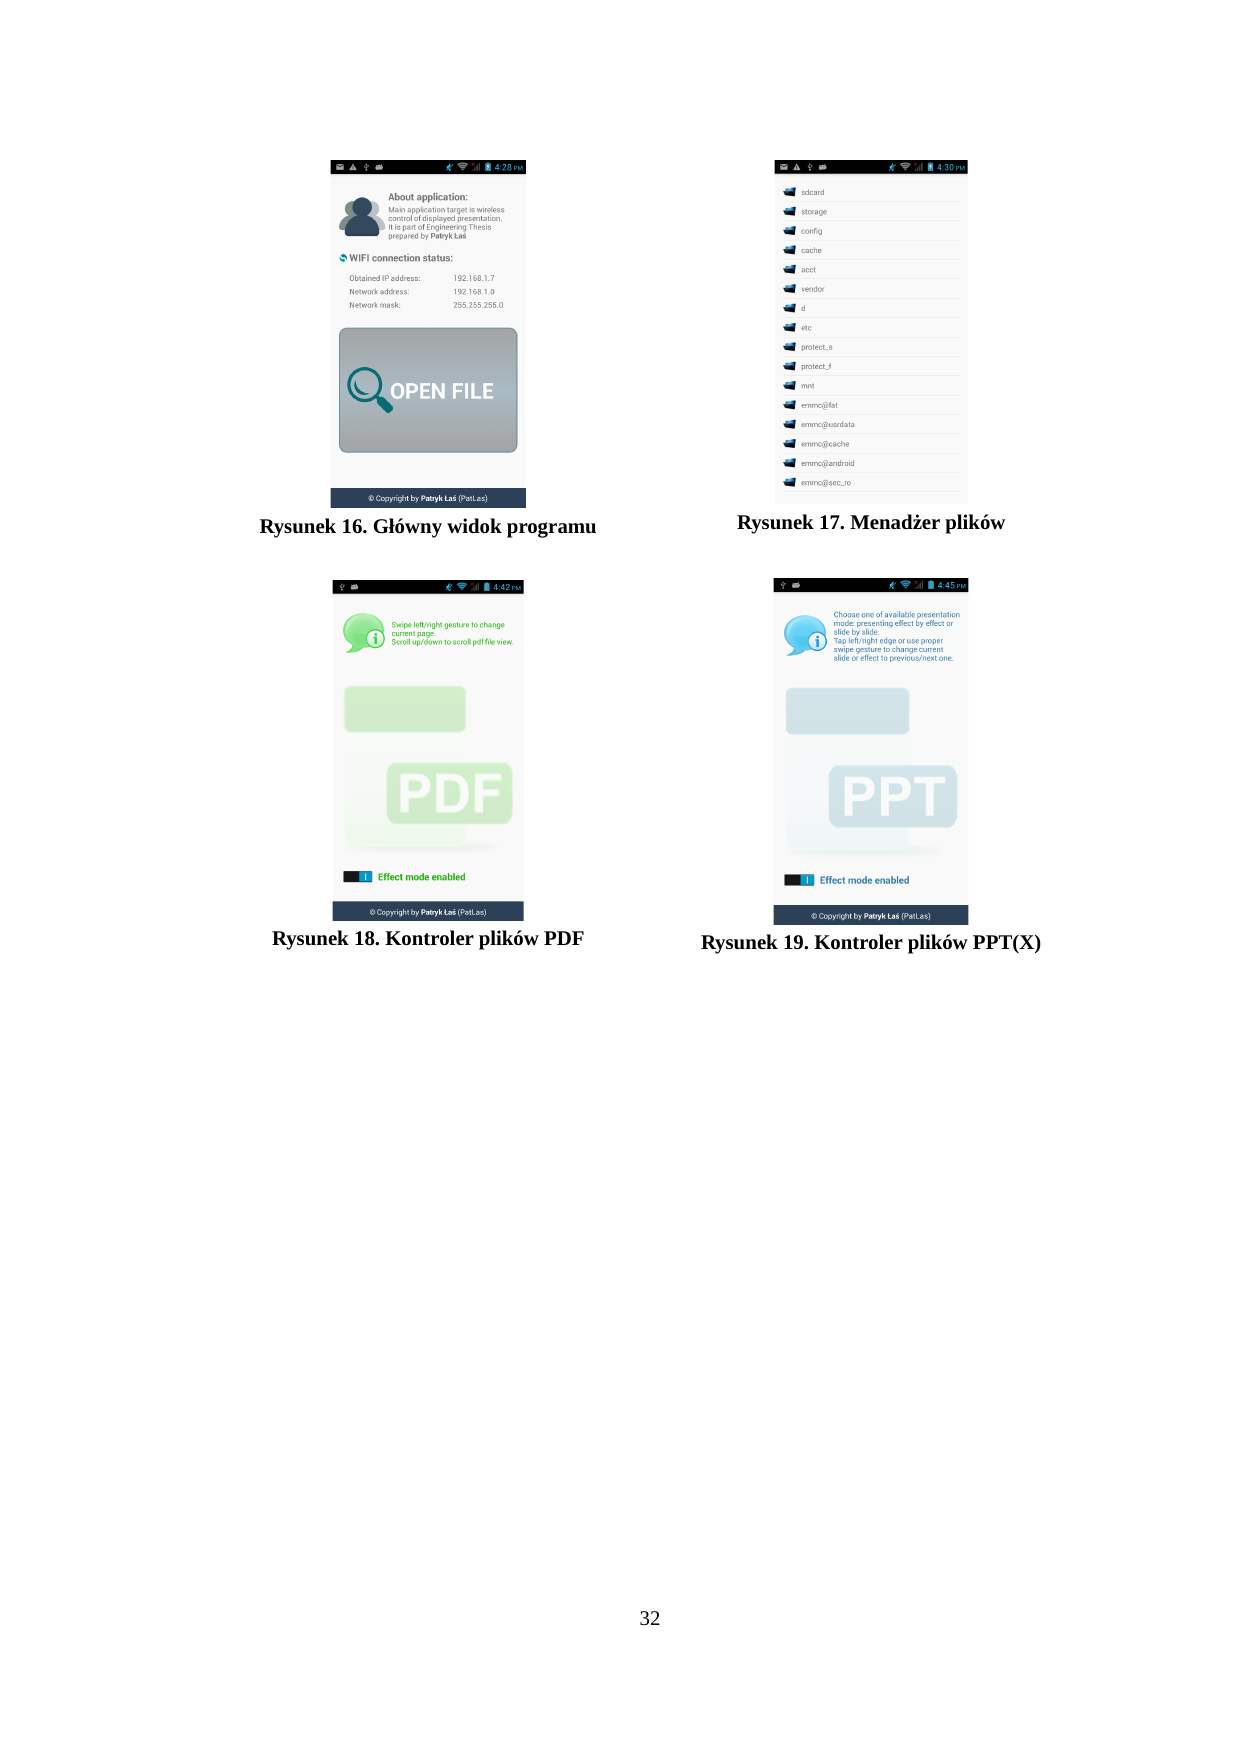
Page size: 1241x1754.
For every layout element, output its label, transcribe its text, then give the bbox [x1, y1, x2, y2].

table_header Rysunek 18. Kontroler plików PDF [207, 573, 649, 989]
table_header Rysunek 17. Menadżer plików [650, 148, 1093, 573]
picture [774, 160, 968, 504]
table_header Rysunek 19. Kontroler plików PPT(X) [650, 573, 1093, 989]
picture [773, 578, 969, 925]
picture [332, 580, 524, 921]
table_header Rysunek 16. Główny widok programu [207, 148, 649, 573]
picture [330, 160, 526, 508]
